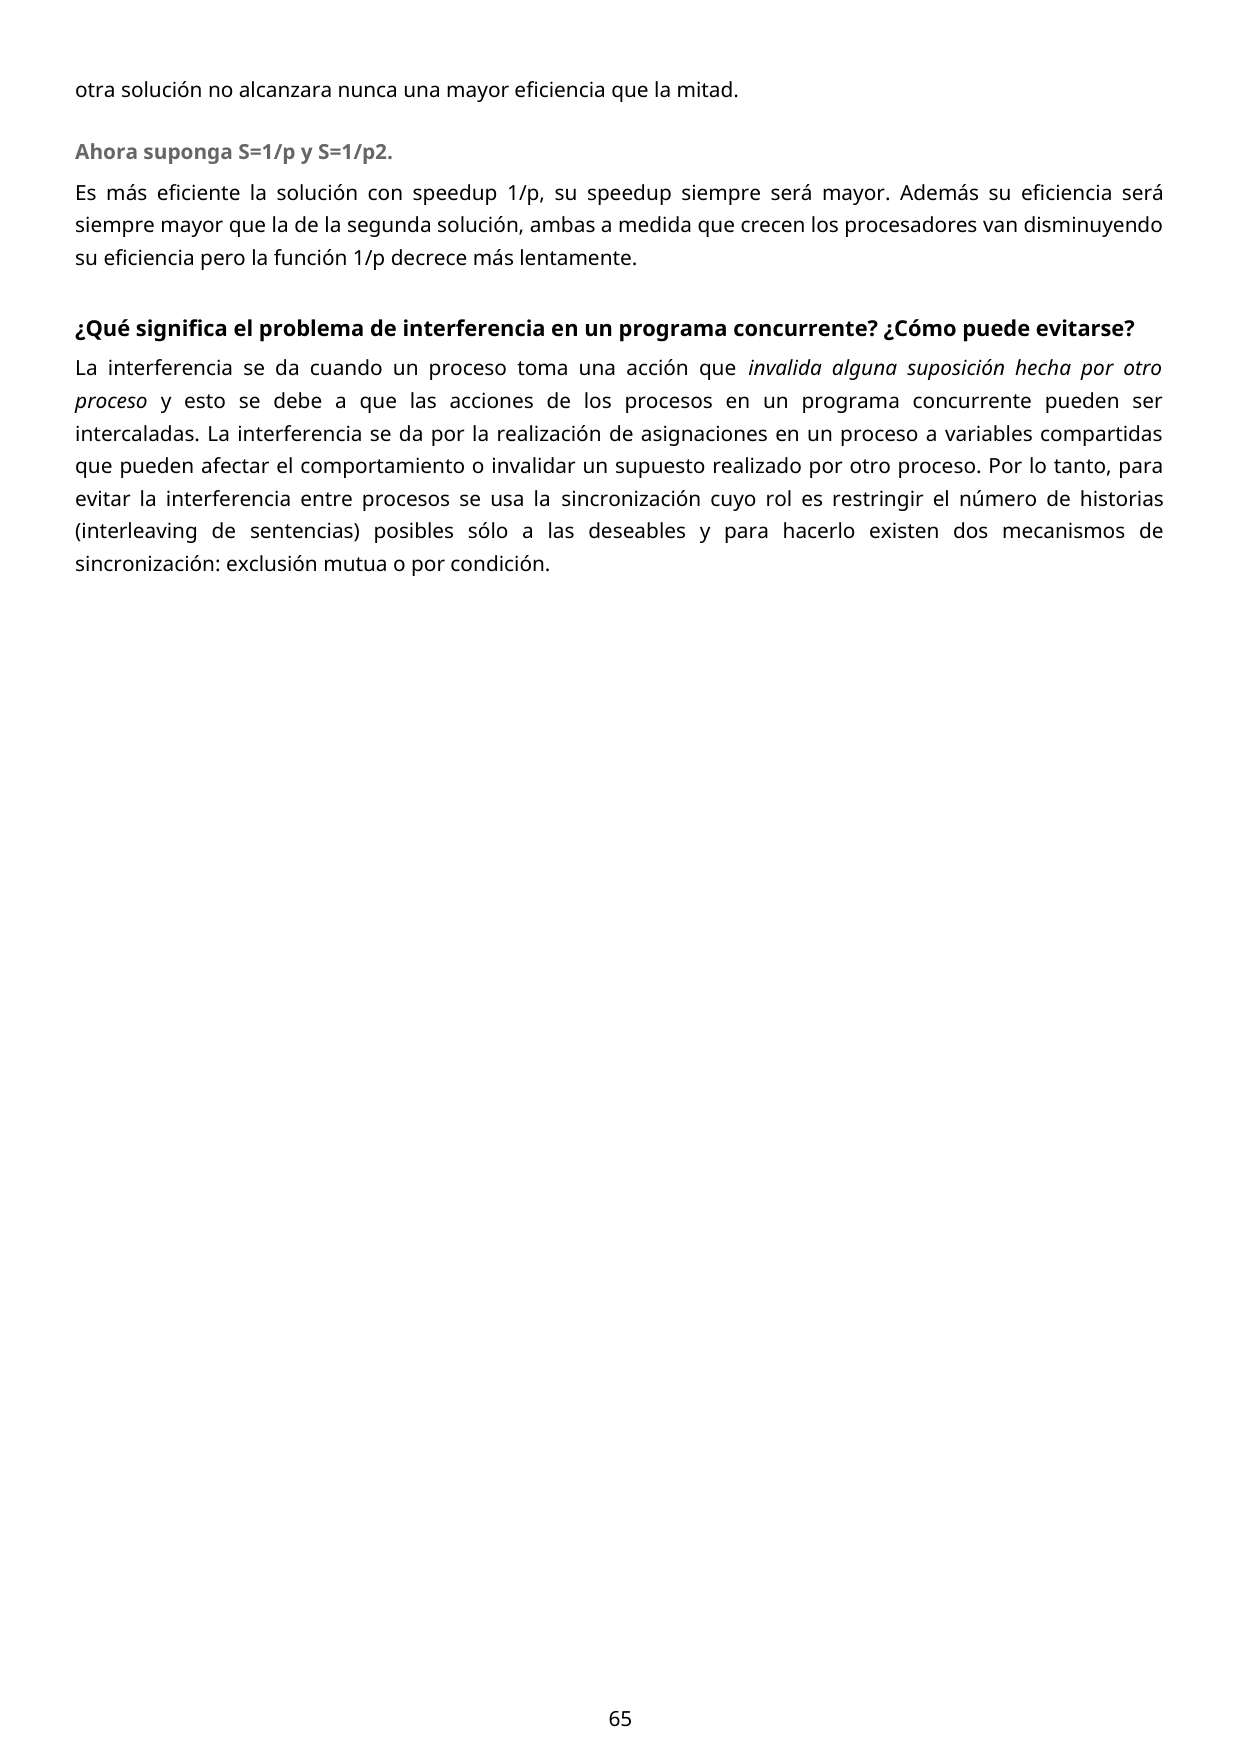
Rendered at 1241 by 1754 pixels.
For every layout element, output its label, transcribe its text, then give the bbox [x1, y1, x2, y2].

text otra solución no alcanzara nunca una mayor eficiencia que la mitad. [75, 75, 1165, 103]
subtitle ¿Qué significa el problema de interferencia en un programa concurrente? ¿Cómo puede evitarse? [75, 313, 1165, 343]
subtitle Ahora suponga S=1/p y S=1/p2. [75, 137, 1165, 165]
text La interferencia se da cuando un proceso toma una acción que invalida alguna suposición hecha por otro proceso y esto se debe a que las acciones de los procesos en un programa concurrente pueden ser intercaladas. La interferencia se da por la realización de asignaciones en un proceso a variables compartidas que pueden afectar el comportamiento o invalidar un supuesto realizado por otro proceso. Por lo tanto, para evitar la interferencia entre procesos se usa la sincronización cuyo rol es restringir el número de historias (interleaving de sentencias) posibles sólo a las deseables y para hacerlo existen dos mecanismos de sincronización: exclusión mutua o por condición. [75, 353, 1165, 577]
text Es más eficiente la solución con speedup 1/p, su speedup siempre será mayor. Además su eficiencia será siempre mayor que la de la segunda solución, ambas a medida que crecen los procesadores van disminuyendo su eficiencia pero la función 1/p decrece más lentamente. [75, 178, 1165, 271]
